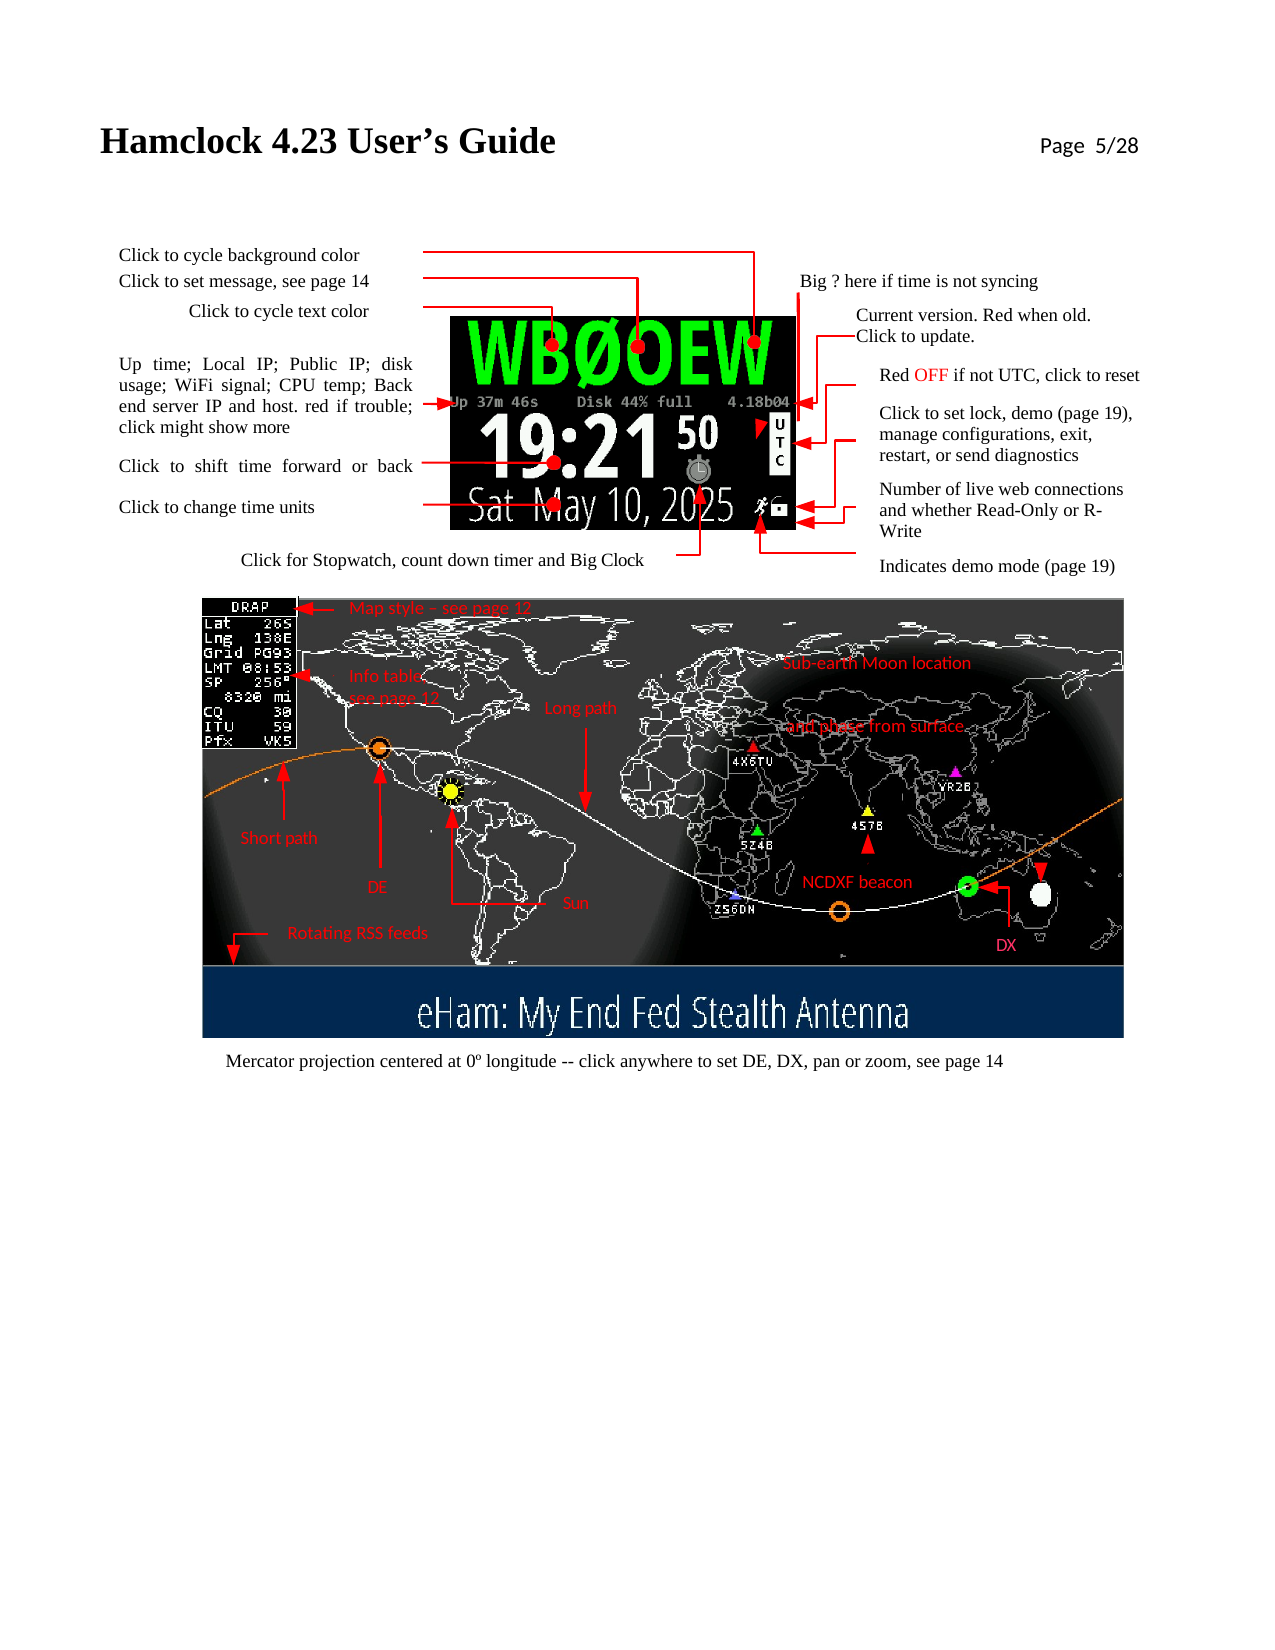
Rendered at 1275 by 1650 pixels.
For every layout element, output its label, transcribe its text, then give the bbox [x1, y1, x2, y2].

text Click to cycle background color Click to set message, see page 14 [119, 244, 413, 292]
text Click to cycle text color [100, 299, 410, 321]
text Click to set lock, demo (page 19), manage configurations, exit, restart, or send diagnostics [879, 403, 1138, 466]
text Mercator projection centered at 0º longitude -- click anywhere to set DE, DX, pan or zoom, see page 14 [212, 1049, 1016, 1071]
text Big ? here if time is not syncing [799, 270, 1157, 292]
text Click to shift time forward or back Click to change time units [119, 454, 413, 518]
text Indicates demo mode (page 19) [879, 555, 1157, 577]
text Number of live web connections and whether Read-Only or R-Write [879, 478, 1142, 541]
picture [201, 596, 1124, 1038]
text Up time; Local IP; Public IP; disk usage; WiFi signal; CPU temp; Back end server IP and host. red if trouble; click might show more [119, 353, 413, 437]
picture [450, 316, 796, 530]
text Current version. Red when old. Click to update. [856, 305, 1091, 347]
text Click for Stopwatch, count down timer and Big Clock [241, 549, 675, 570]
text Red OFF if not UTC, click to reset [879, 364, 1157, 386]
